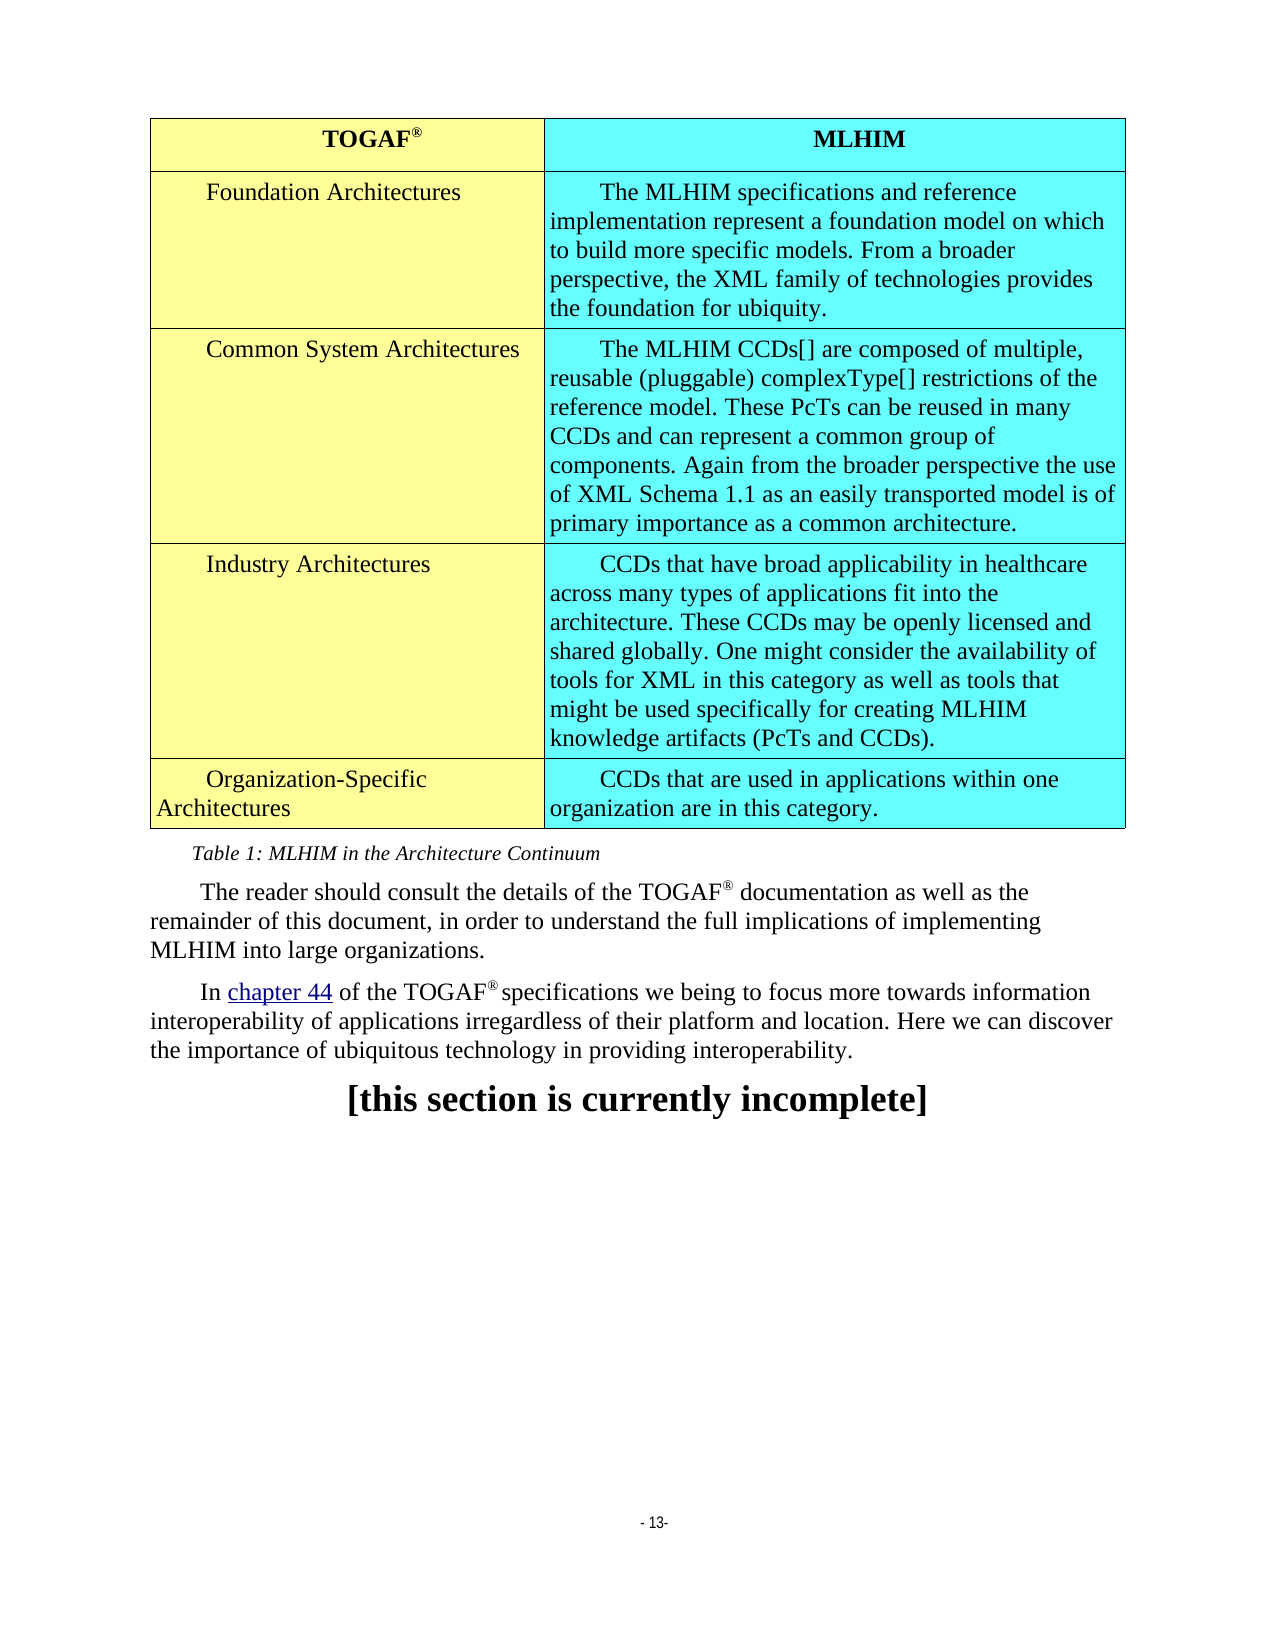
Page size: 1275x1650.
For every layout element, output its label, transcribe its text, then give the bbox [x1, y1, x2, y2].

table_cell CCDs that have broad applicability in healthcare across many types of applications fit into the architecture. These CCDs may be openly licensed and shared globally. One might consider the availability of tools for XML in this category as well as tools that might be used specifically for creating MLHIM knowledge artifacts (PcTs and CCDs). [545, 544, 1125, 758]
title [this section is currently incomplete] [150, 1076, 1125, 1119]
table_cell The MLHIM specifications and reference implementation represent a foundation model on which to build more specific models. From a broader perspective, the XML family of technologies provides the foundation for ubiquity. [545, 172, 1125, 328]
table_header MLHIM [545, 119, 1125, 171]
table_cell Foundation Architectures [151, 172, 544, 328]
table_cell Industry Architectures [151, 544, 544, 758]
text Table 1: MLHIM in the Architecture Continuum [150, 840, 1125, 864]
text In chapter 44 of the TOGAF® specifications we being to focus more towards information interoperability of applications irregardless of their platform and location. Here we can discover the importance of ubiquitous technology in providing interoperability. [150, 977, 1125, 1064]
text The reader should consult the details of the TOGAF® documentation as well as the remainder of this document, in order to understand the full implications of implementing MLHIM into large organizations. [150, 877, 1125, 964]
table_cell CCDs that are used in applications within one organization are in this category. [545, 759, 1125, 828]
table_cell Common System Architectures [151, 329, 544, 543]
table_cell The MLHIM CCDs[] are composed of multiple, reusable (pluggable) complexType[] restrictions of the reference model. These PcTs can be reused in many CCDs and can represent a common group of components. Again from the broader perspective the use of XML Schema 1.1 as an easily transported model is of primary importance as a common architecture. [545, 329, 1125, 543]
table_cell Organization-Specific Architectures [151, 759, 544, 828]
table_header TOGAF® [151, 119, 544, 171]
